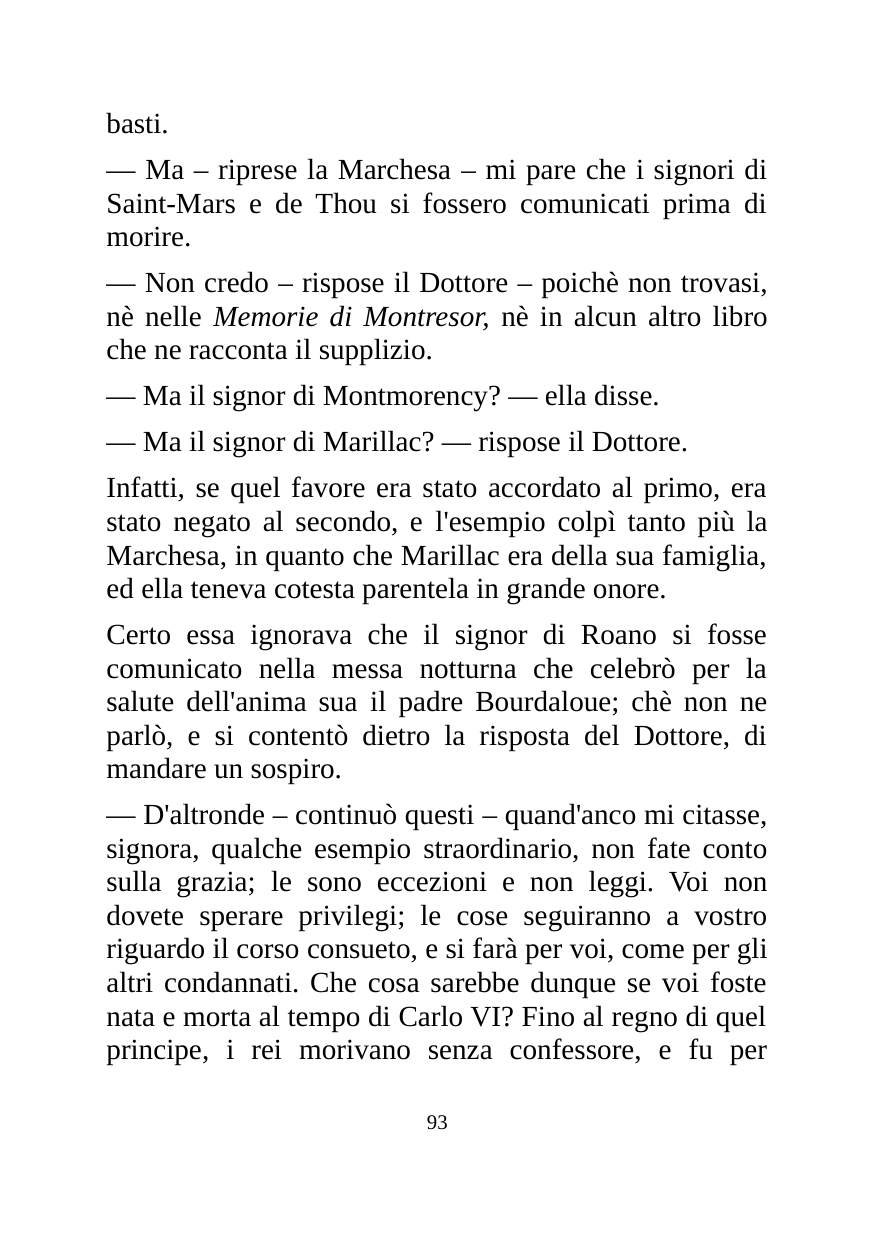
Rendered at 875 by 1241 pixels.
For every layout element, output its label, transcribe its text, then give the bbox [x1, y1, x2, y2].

text — Ma il signor di Marillac? — rispose il Dottore. [106, 424, 768, 458]
text — Ma – riprese la Marchesa – mi pare che i signori di Saint-Mars e de Thou si fossero comunicati prima di morire. [106, 152, 768, 253]
text — Ma il signor di Montmorency? — ella disse. [106, 378, 768, 412]
text basti. [106, 106, 768, 140]
text Infatti, se quel favore era stato accordato al primo, era stato negato al secondo, e l'esempio colpì tanto più la Marchesa, in quanto che Marillac era della sua famiglia, ed ella teneva cotesta parentela in grande onore. [106, 471, 768, 605]
text — D'altronde – continuò questi – quand'anco mi citasse, signora, qualche esempio straordinario, non fate conto sulla grazia; le sono eccezioni e non leggi. Voi non dovete sperare privilegi; le cose seguiranno a vostro riguardo il corso consueto, e si farà per voi, come per gli altri condannati. Che cosa sarebbe dunque se voi foste nata e morta al tempo di Carlo VI? Fino al regno di quel principe, i rei morivano senza confessore, e fu per [106, 797, 768, 1066]
text Certo essa ignorava che il signor di Roano si fosse comunicato nella messa notturna che celebrò per la salute dell'anima sua il padre Bourdaloue; chè non ne parlò, e si contentò dietro la risposta del Dottore, di mandare un sospiro. [106, 617, 768, 785]
text — Non credo – rispose il Dottore – poichè non trovasi, nè nelle Memorie di Montresor, nè in alcun altro libro che ne racconta il supplizio. [106, 265, 768, 366]
